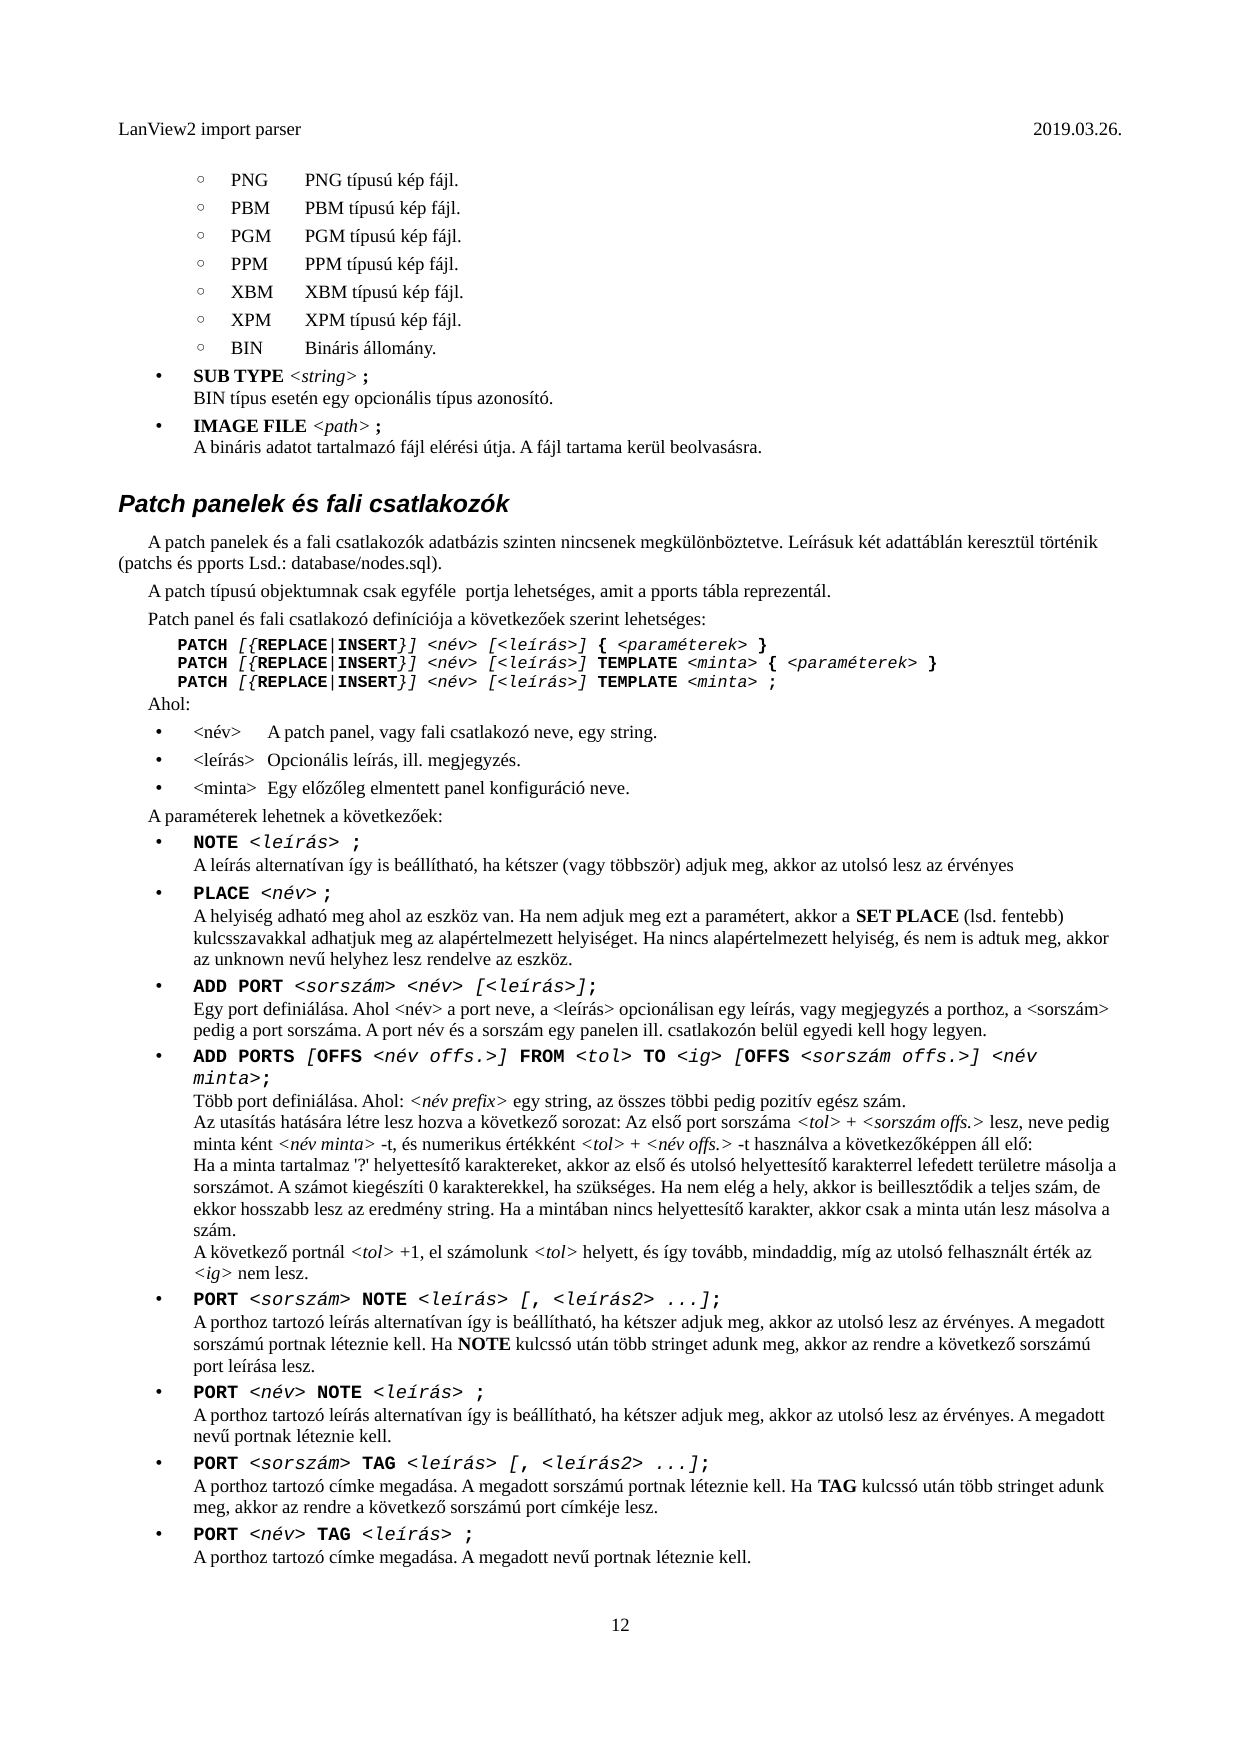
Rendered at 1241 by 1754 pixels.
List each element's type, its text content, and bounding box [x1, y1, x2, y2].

list PORT <sorszám> NOTE <leírás> [, <leírás2> ...]; A porthoz tartozó leírás alternatívan így is beállítható, ha kétszer adjuk meg, akkor az utolsó lesz az érvényes. A megadott sorszámú portnak léteznie kell. Ha NOTE kulcssó után több stringet adunk meg, akkor az rendre a következő sorszámú port leírása lesz. [156, 1290, 1122, 1376]
list PBM PBM típusú kép fájl. [193, 197, 1122, 219]
text A patch panelek és a fali csatlakozók adatbázis szinten nincsenek megkülönböztetve. Leírásuk két adattáblán keresztül történik (patchs és pports Lsd.: database/nodes.sql). [118, 531, 1122, 574]
text PATCH [{REPLACE|INSERT}] <név> [<leírás>] TEMPLATE <minta> ; [177, 674, 1122, 693]
text Ahol: [118, 693, 1122, 714]
list ADD PORT <sorszám> <név> [<leírás>]; Egy port definiálása. Ahol <név> a port neve, a <leírás> opcionálisan egy leírás, vagy megjegyzés a porthoz, a <sorszám> pedig a port sorszáma. A port név és a sorszám egy panelen ill. csatlakozón belül egyedi kell hogy legyen. [156, 976, 1122, 1041]
list PORT <név> TAG <leírás> ; A porthoz tartozó címke megadása. A megadott nevű portnak léteznie kell. [156, 1524, 1122, 1567]
list PLACE <név> ; A helyiség adható meg ahol az eszköz van. Ha nem adjuk meg ezt a paramétert, akkor a SET PLACE (lsd. fentebb) kulcsszavakkal adhatjuk meg az alapértelmezett helyiséget. Ha nincs alapértelmezett helyiség, és nem is adtuk meg, akkor az unknown nevű helyhez lesz rendelve az eszköz. [156, 882, 1122, 970]
subtitle Patch panelek és fali csatlakozók [118, 489, 1122, 518]
list XPM XPM típusú kép fájl. [193, 309, 1122, 331]
list <név> A patch panel, vagy fali csatlakozó neve, egy string. [156, 721, 1122, 742]
list XBM XBM típusú kép fájl. [193, 281, 1122, 303]
list SUB TYPE <string> ; BIN típus esetén egy opcionális típus azonosító. [156, 365, 1122, 408]
list NOTE <leírás> ; A leírás alternatívan így is beállítható, ha kétszer (vagy többször) adjuk meg, akkor az utolsó lesz az érvényes [156, 833, 1122, 876]
list PPM PPM típusú kép fájl. [193, 253, 1122, 275]
list PORT <sorszám> TAG <leírás> [, <leírás2> ...]; A porthoz tartozó címke megadása. A megadott sorszámú portnak léteznie kell. Ha TAG kulcssó után több stringet adunk meg, akkor az rendre a következő sorszámú port címkéje lesz. [156, 1453, 1122, 1518]
list PGM PGM típusú kép fájl. [193, 225, 1122, 247]
list IMAGE FILE <path> ; A bináris adatot tartalmazó fájl elérési útja. A fájl tartama kerül beolvasásra. [156, 415, 1122, 458]
list PORT <név> NOTE <leírás> ; A porthoz tartozó leírás alternatívan így is beállítható, ha kétszer adjuk meg, akkor az utolsó lesz az érvényes. A megadott nevű portnak léteznie kell. [156, 1383, 1122, 1447]
text A patch típusú objektumnak csak egyféle portja lehetséges, amit a pports tábla reprezentál. [118, 580, 1122, 602]
list <minta> Egy előzőleg elmentett panel konfiguráció neve. [156, 777, 1122, 798]
list PNG PNG típusú kép fájl. [193, 169, 1122, 191]
text Patch panel és fali csatlakozó definíciója a következőek szerint lehetséges: [118, 608, 1122, 630]
list BIN Bináris állomány. [193, 337, 1122, 359]
text A paraméterek lehetnek a következőek: [118, 805, 1122, 826]
text PATCH [{REPLACE|INSERT}] <név> [<leírás>] { <paraméterek> } [177, 636, 1122, 655]
list <leírás> Opcionális leírás, ill. megjegyzés. [156, 749, 1122, 770]
text PATCH [{REPLACE|INSERT}] <név> [<leírás>] TEMPLATE <minta> { <paraméterek> } [177, 655, 1122, 674]
list ADD PORTS [OFFS <név offs.>] FROM <tol> TO <ig> [OFFS <sorszám offs.>] <név minta>; Több port definiálása. Ahol: <név prefix> egy string, az összes többi pedig pozitív egész szám. Az utasítás hatására létre lesz hozva a következő sorozat: Az első port sorszáma <tol> + <sorszám offs.> lesz, neve pedig minta ként <név minta> -t, és numerikus értékként <tol> + <név offs.> -t használva a következőképpen áll elő: Ha a minta tartalmaz '?' helyettesítő karaktereket, akkor az első és utolsó helyettesítő karakterrel lefedett területre másolja a sorszámot. A számot kiegészíti 0 karakterekkel, ha szükséges. Ha nem elég a hely, akkor is beillesztődik a teljes szám, de ekkor hosszabb lesz az eredmény string. Ha a mintában nincs helyettesítő karakter, akkor csak a minta után lesz másolva a szám. A következő portnál <tol> +1, el számolunk <tol> helyett, és így tovább, mindaddig, míg az utolsó felhasznált érték az <ig> nem lesz. [156, 1047, 1122, 1284]
